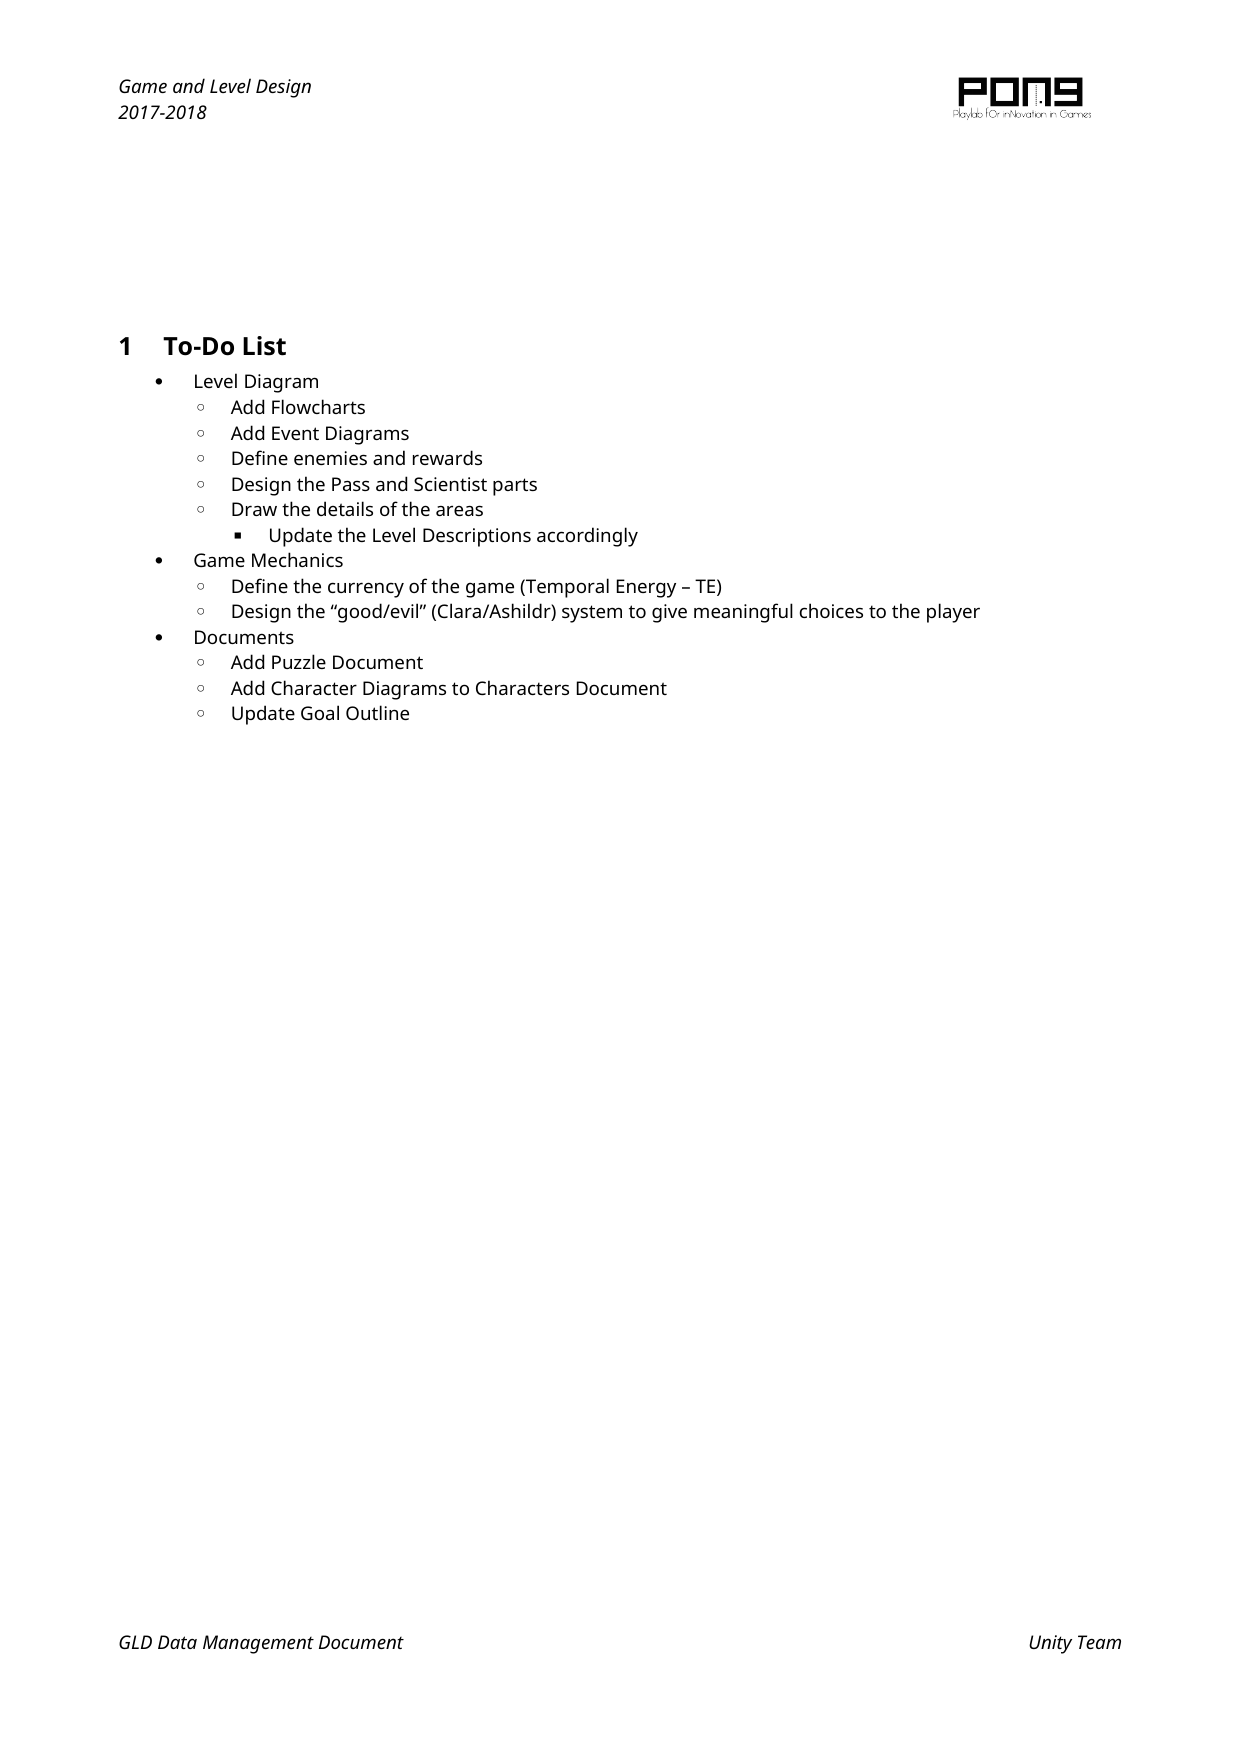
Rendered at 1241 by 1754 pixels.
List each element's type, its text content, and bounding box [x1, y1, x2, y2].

list Add Flowcharts [193, 394, 1122, 420]
list Draw the details of the areas [193, 496, 1122, 522]
list Game Mechanics [156, 547, 1122, 573]
list Update the Level Descriptions accordingly [231, 522, 1122, 547]
list Level Diagram [156, 369, 1122, 394]
list Design the Pass and Scientist parts [193, 471, 1122, 496]
subtitle To-Do List [118, 328, 1122, 362]
list Add Puzzle Document [193, 649, 1122, 675]
picture [923, 73, 1122, 124]
list Define the currency of the game (Temporal Energy – TE) [193, 573, 1122, 598]
list Documents [156, 624, 1122, 649]
list Design the “good/evil” (Clara/Ashildr) system to give meaningful choices to the player [193, 598, 1122, 624]
list Add Character Diagrams to Characters Document [193, 675, 1122, 701]
list Define enemies and rewards [193, 445, 1122, 471]
list Update Goal Outline [193, 701, 1122, 726]
list Add Event Diagrams [193, 420, 1122, 445]
